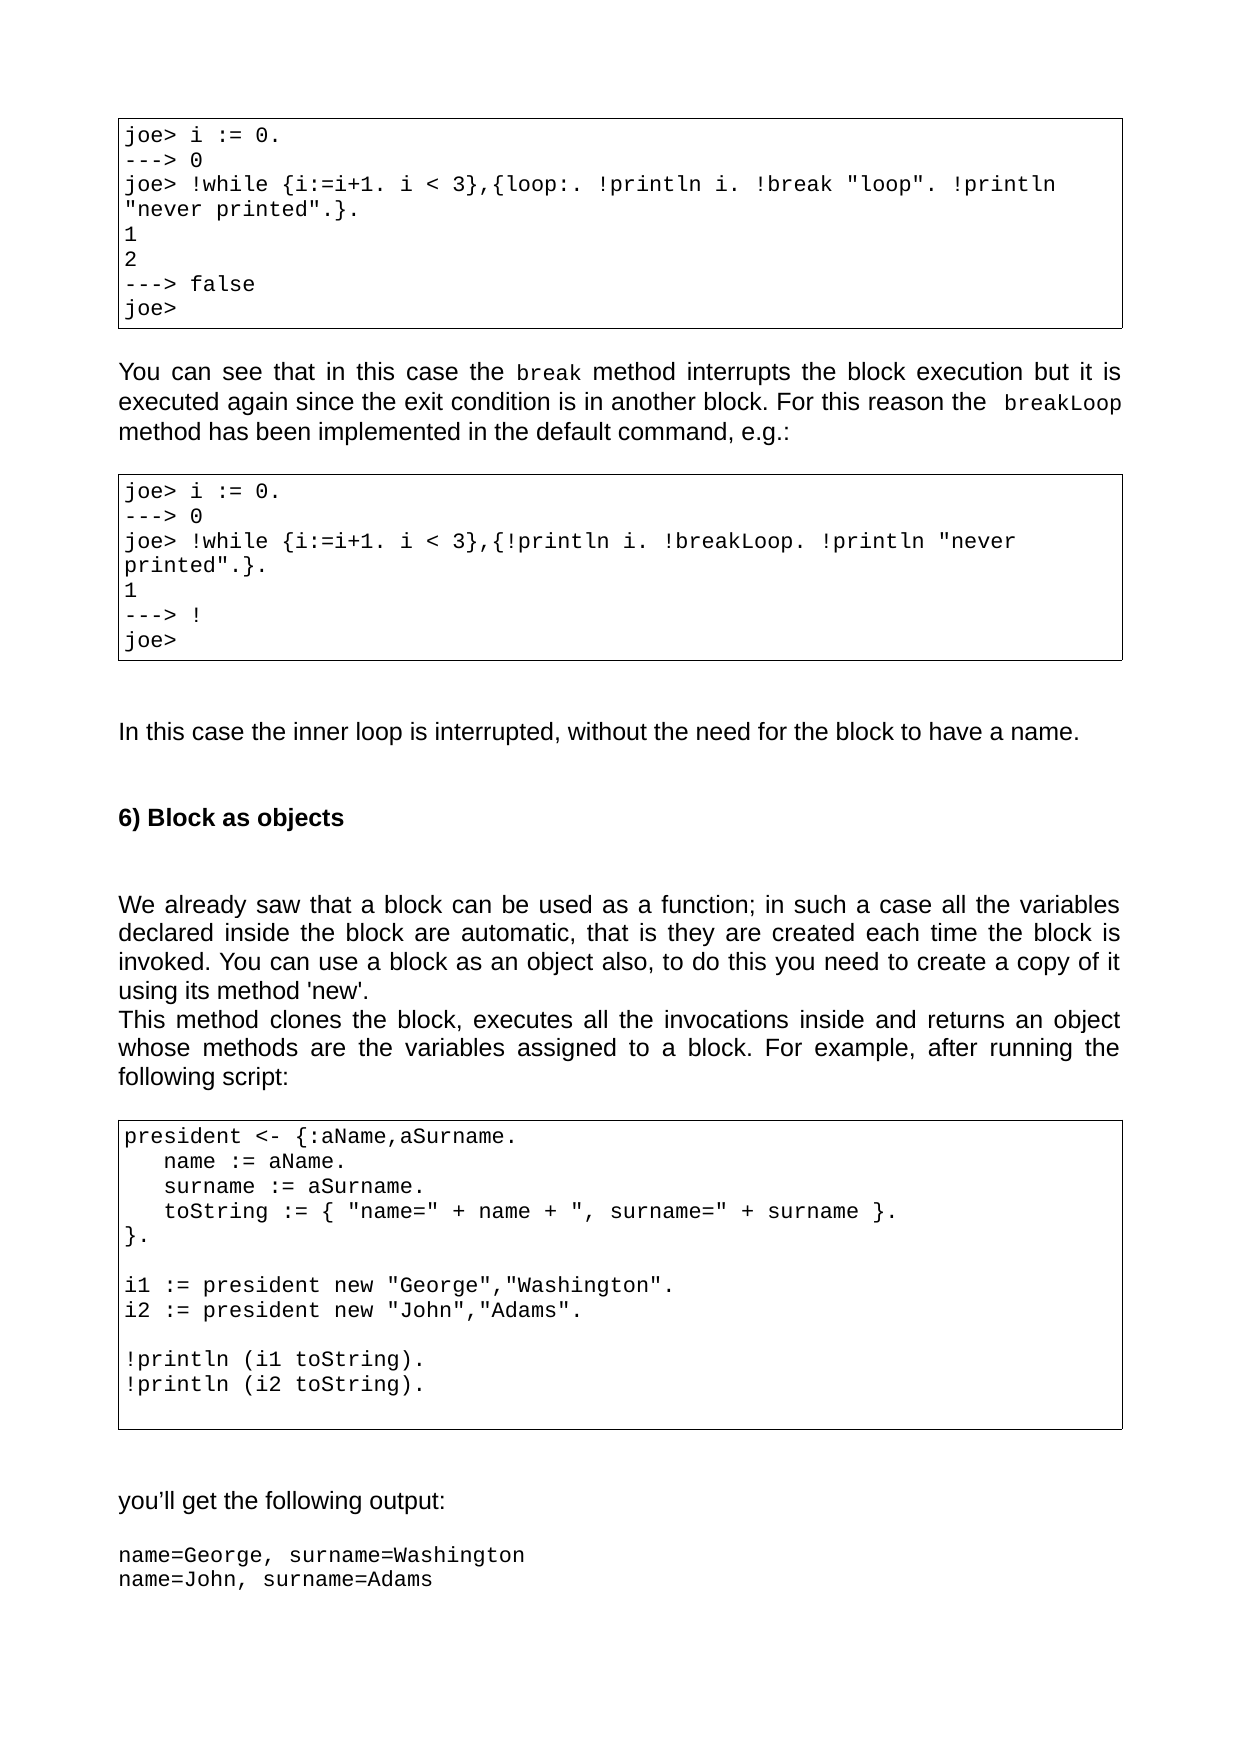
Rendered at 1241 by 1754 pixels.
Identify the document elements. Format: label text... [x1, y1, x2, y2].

table_header joe> i := 0. ---> 0 joe> !while {i:=i+1. i < 3},{!println i. !breakLoop. !println "never printed".}. 1 ---> ! joe> [119, 475, 1122, 659]
text name=George, surname=Washington name=John, surname=Adams [118, 1544, 1122, 1593]
text You can see that in this case the break method interrupts the block execution but it is executed again since the exit condition is in another block. For this reason the breakLoop method has been implemented in the default command, e.g.: [118, 357, 1122, 446]
text This method clones the block, executes all the invocations inside and returns an object whose methods are the variables assigned to a block. For example, after running the following script: [118, 1004, 1122, 1091]
table_header president <- {:aName,aSurname. name := aName. surname := aSurname. toString := { "name=" + name + ", surname=" + surname }. }. i1 := president new "George","Washington". i2 := president new "John","Adams". !println (i1 toString). !println (i2 toString). [119, 1121, 1122, 1429]
text 6) Block as objects [118, 803, 1122, 832]
text you’ll get the following output: [118, 1486, 1122, 1515]
text We already saw that a block can be used as a function; in such a case all the variables declared inside the block are automatic, that is they are created each time the block is invoked. You can use a block as an object also, to do this you need to create a copy of it using its method 'new'. [118, 889, 1122, 1004]
table_header joe> i := 0. ---> 0 joe> !while {i:=i+1. i < 3},{loop:. !println i. !break "loop". !println "never printed".}. 1 2 ---> false joe> [119, 119, 1122, 328]
text In this case the inner loop is interrupted, without the need for the block to have a name. [118, 717, 1122, 746]
